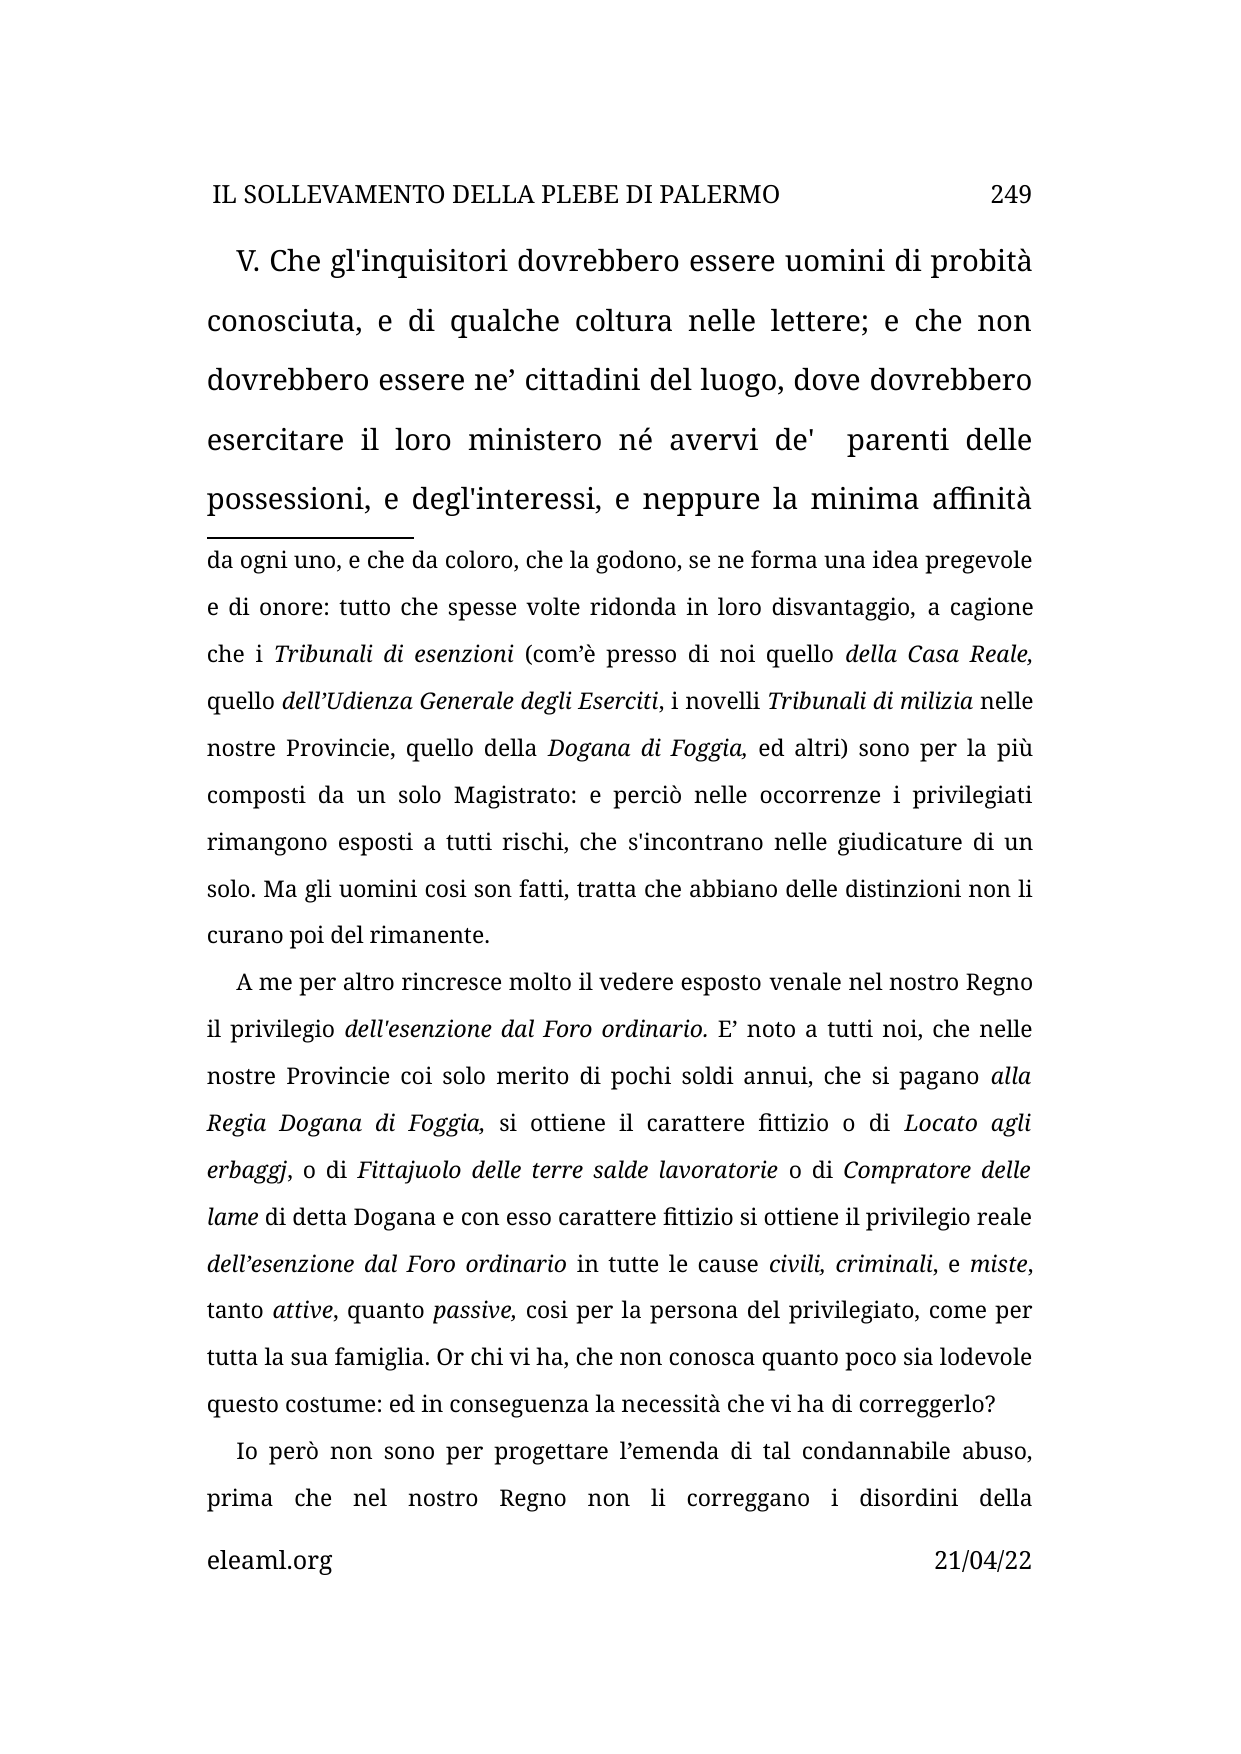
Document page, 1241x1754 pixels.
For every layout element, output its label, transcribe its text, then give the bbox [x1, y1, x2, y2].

text A me per altro rincresce molto il vedere esposto venale nel nostro Regno il privilegio dell'esenzione dal Foro ordinario. E’ noto a tutti noi, che nelle nostre Provincie coi solo merito di pochi soldi annui, che si pagano alla Regia Dogana di Foggia, si ottiene il carattere fittizio o di Locato agli erbaggj, o di Fittajuolo delle terre salde lavoratorie o di Compratore delle lame di detta Dogana e con esso carattere fittizio si ottiene il privilegio reale dell’esenzione dal Foro ordinario in tutte le cause civili, criminali, e miste, tanto attive, quanto passive, cosi per la persona del privilegiato, come per tutta la sua famiglia. Or chi vi ha, che non conosca quanto poco sia lodevole questo costume: ed in conseguenza la necessità che vi ha di correggerlo? [207, 966, 1033, 1419]
text V. Che gl'inquisitori dovrebbero essere uomini di probità conosciuta, e di qualche coltura nelle lettere; e che non dovrebbero essere ne’ cittadini del luogo, dove dovrebbero esercitare il loro ministero né avervi de' parenti delle possessioni, e degl'interessi, e neppure la minima affinità [207, 241, 1033, 518]
text da ogni uno, e che da coloro, che la godono, se ne forma una idea pregevole e di onore: tutto che spesse volte ridonda in loro disvantaggio, a cagione che i Tribunali di esenzioni (com’è presso di noi quello della Casa Reale, quello dell’Udienza Generale degli Eserciti, i novelli Tribunali di milizia nelle nostre Provincie, quello della Dogana di Foggia, ed altri) sono per la più composti da un solo Magistrato: e perciò nelle occorrenze i privilegiati rimangono esposti a tutti rischi, che s'incontrano nelle giudicature di un solo. Ma gli uomini cosi son fatti, tratta che abbiano delle distinzioni non li curano poi del rimanente. [207, 544, 1033, 951]
text Io però non sono per progettare l’emenda di tal condannabile abuso, prima che nel nostro Regno non li correggano i disordini della [207, 1435, 1033, 1513]
